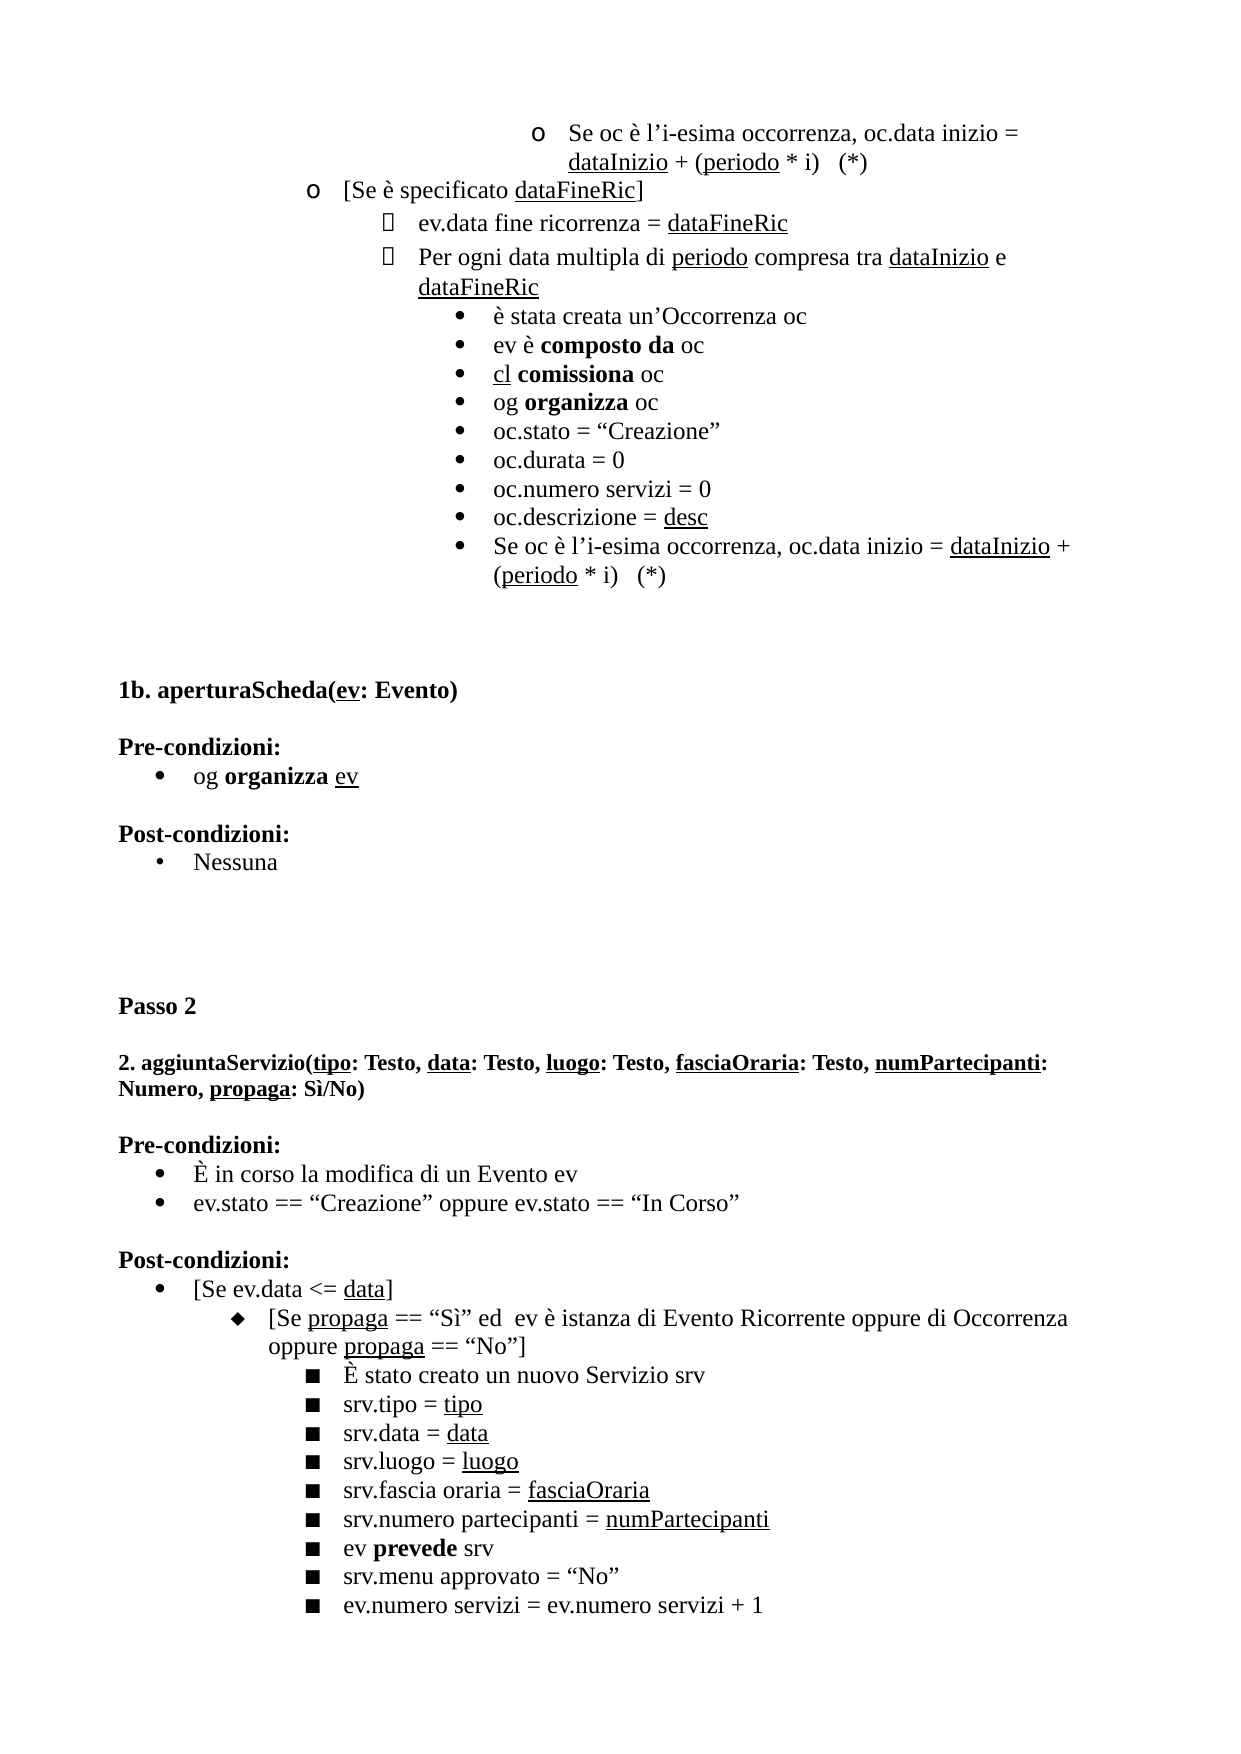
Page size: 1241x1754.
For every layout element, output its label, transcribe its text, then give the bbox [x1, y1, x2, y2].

list è stata creata un’Occorrenza oc [456, 301, 1122, 330]
list ev.data fine ricorrenza = dataFineRic [381, 204, 1122, 238]
list srv.numero partecipanti = numPartecipanti [306, 1504, 1122, 1533]
list srv.menu approvato = “No” [306, 1561, 1122, 1590]
list ev è composto da oc [456, 330, 1122, 359]
text Post-condizioni: [118, 1245, 1122, 1274]
list [Se è specificato dataFineRic] [306, 176, 1122, 204]
list oc.descrizione = desc [456, 502, 1122, 531]
list ev.numero servizi = ev.numero servizi + 1 [306, 1590, 1122, 1619]
text Passo 2 [118, 991, 1122, 1020]
text Pre-condizioni: [118, 1130, 1122, 1159]
text 2. aggiuntaServizio(tipo: Testo, data: Testo, luogo: Testo, fasciaOraria: Testo, numPartecipanti: Numero, propaga: Sì/No) [118, 1049, 1122, 1101]
list cl comissiona oc [456, 359, 1122, 387]
list È in corso la modifica di un Evento ev [156, 1159, 1122, 1188]
list og organizza ev [156, 761, 1122, 790]
text 1b. aperturaScheda(ev: Evento) [118, 675, 1122, 704]
list srv.fascia oraria = fasciaOraria [306, 1475, 1122, 1504]
list ev prevede srv [306, 1533, 1122, 1561]
text Pre-condizioni: [118, 732, 1122, 761]
list ev.stato == “Creazione” oppure ev.stato == “In Corso” [156, 1188, 1122, 1216]
list oc.durata = 0 [456, 445, 1122, 474]
list oc.stato = “Creazione” [456, 416, 1122, 445]
list Se oc è l’i-esima occorrenza, oc.data inizio = dataInizio + (periodo * i) (*) [456, 531, 1122, 589]
list Nessuna [156, 847, 1122, 876]
list og organizza oc [456, 387, 1122, 416]
list Se oc è l’i-esima occorrenza, oc.data inizio = dataInizio + (periodo * i) (*) [531, 118, 1122, 176]
list [Se propaga == “Sì” ed ev è istanza di Evento Ricorrente oppure di Occorrenza oppure propaga == “No”] [231, 1303, 1122, 1360]
text Post-condizioni: [118, 819, 1122, 847]
list Per ogni data multipla di periodo compresa tra dataInizio e dataFineRic [381, 238, 1122, 301]
list srv.luogo = luogo [306, 1446, 1122, 1475]
list [Se ev.data <= data] [156, 1274, 1122, 1303]
list oc.numero servizi = 0 [456, 474, 1122, 502]
list srv.tipo = tipo [306, 1389, 1122, 1418]
list srv.data = data [306, 1418, 1122, 1446]
list È stato creato un nuovo Servizio srv [306, 1360, 1122, 1389]
